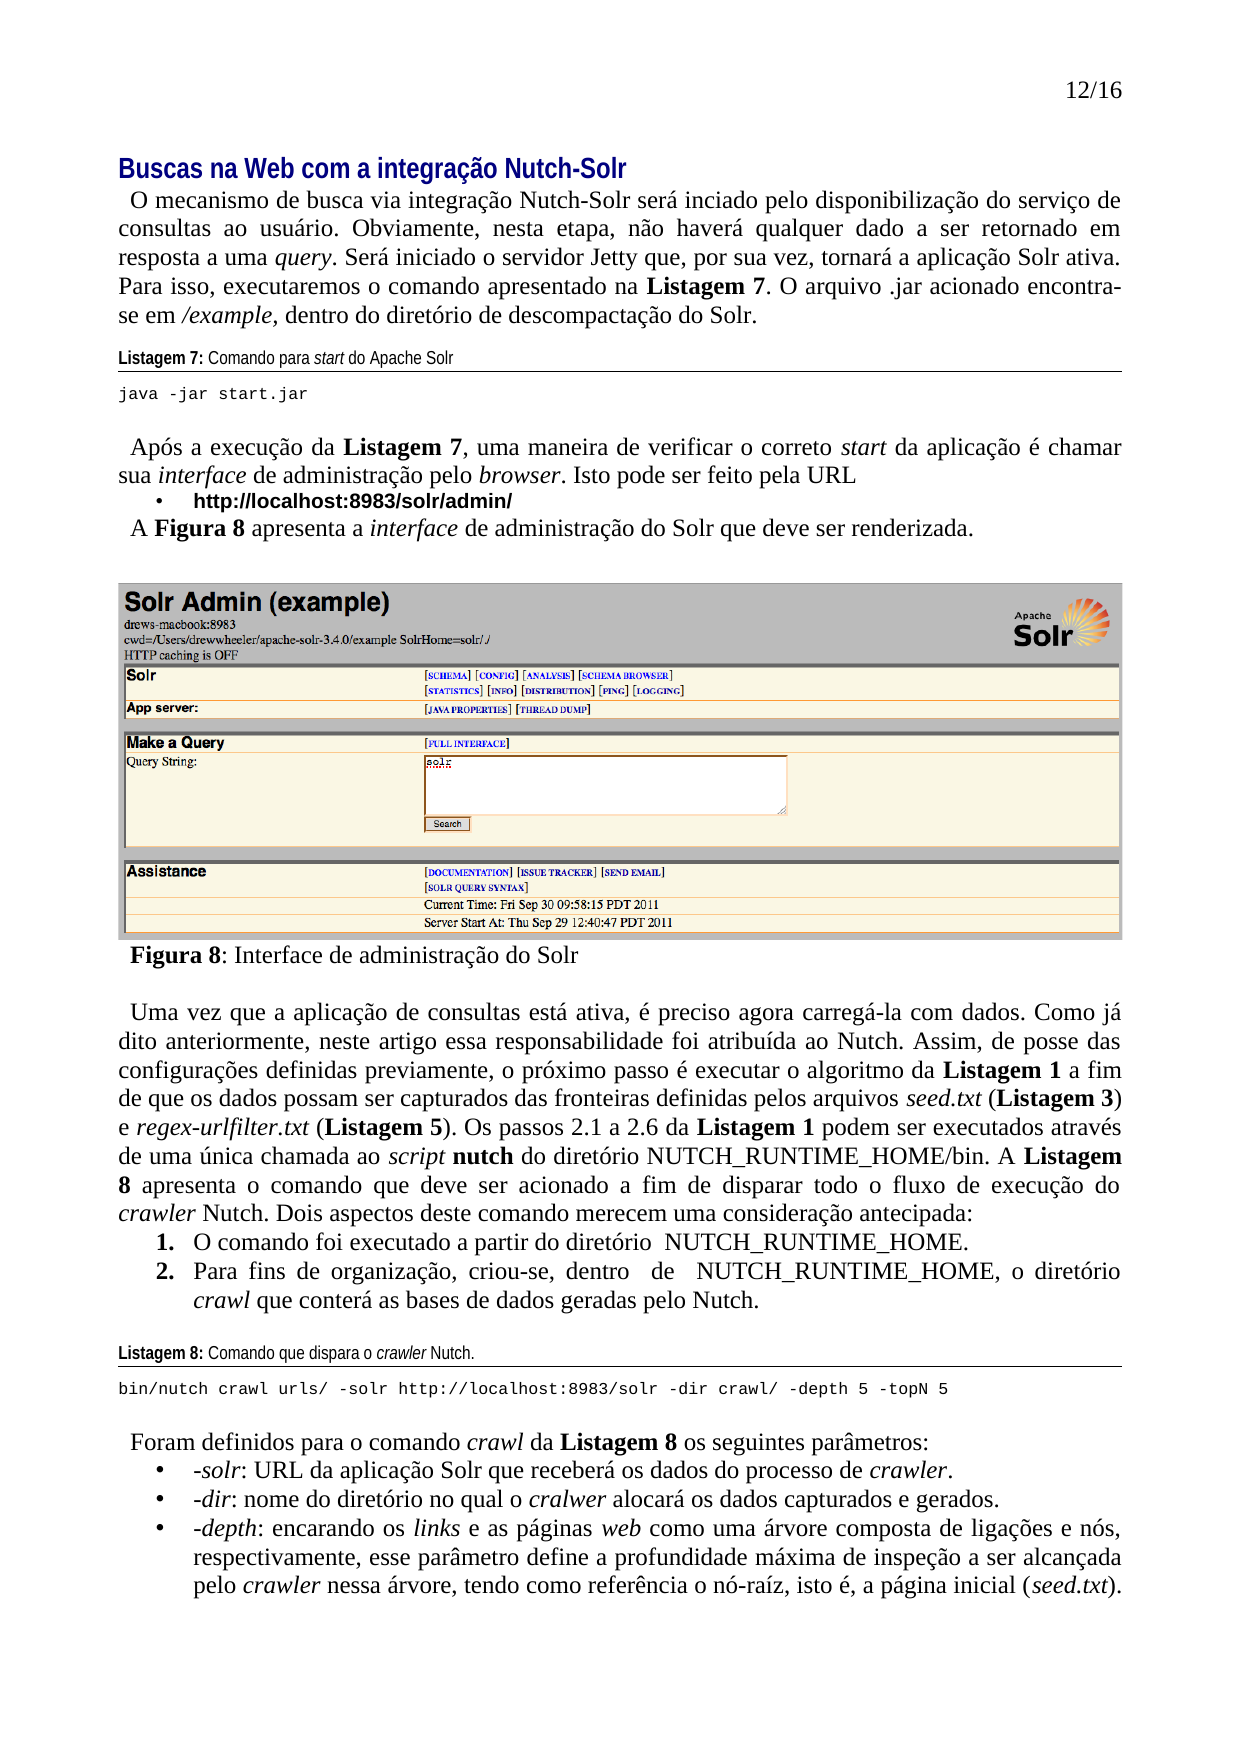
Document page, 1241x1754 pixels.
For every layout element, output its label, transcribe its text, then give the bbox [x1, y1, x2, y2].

text Uma vez que a aplicação de consultas está ativa, é preciso agora carregá-la com dados. Como já dito anteriormente, neste artigo essa responsabilidade foi atribuída ao Nutch. Assim, de posse das configurações definidas previamente, o próximo passo é executar o algoritmo da Listagem 1 a fim de que os dados possam ser capturados das fronteiras definidas pelos arquivos seed.txt (Listagem 3) e regex-urlfilter.txt (Listagem 5). Os passos 2.1 a 2.6 da Listagem 1 podem ser executados através de uma única chamada ao script nutch do diretório NUTCH_RUNTIME_HOME/bin. A Listagem 8 apresenta o comando que deve ser acionado a fim de disparar todo o fluxo de execução do crawler Nutch. Dois aspectos deste comando merecem uma consideração antecipada: [118, 997, 1122, 1227]
text A Figura 8 apresenta a interface de administração do Solr que deve ser renderizada. [118, 513, 1122, 542]
list java -jar start.jar [118, 384, 1122, 403]
text Figura 8: Interface de administração do Solr [118, 940, 1122, 968]
text Buscas na Web com a integração Nutch-Solr [118, 151, 1122, 185]
list -depth: encarando os links e as páginas web como uma árvore composta de ligações e nós, respectivamente, esse parâmetro define a profundidade máxima de inspeção a ser alcançada pelo crawler nessa árvore, tendo como referência o nó-raíz, isto é, a página inicial (seed.txt). [156, 1513, 1122, 1599]
text Foram definidos para o comando crawl da Listagem 8 os seguintes parâmetros: [118, 1427, 1122, 1456]
list O comando foi executado a partir do diretório NUTCH_RUNTIME_HOME. [156, 1227, 1122, 1256]
list Para fins de organização, criou-se, dentro de NUTCH_RUNTIME_HOME, o diretório crawl que conterá as bases de dados geradas pelo Nutch. [156, 1256, 1122, 1313]
text Após a execução da Listagem 7, uma maneira de verificar o correto start da aplicação é chamar sua interface de administração pelo browser. Isto pode ser feito pela URL [118, 432, 1122, 489]
list Listagem 8: Comando que dispara o crawler Nutch. [118, 1342, 1122, 1366]
list -dir: nome do diretório no qual o cralwer alocará os dados capturados e gerados. [156, 1484, 1122, 1513]
list http://localhost:8983/solr/admin/ [156, 489, 1122, 513]
list bin/nutch crawl urls/ -solr http://localhost:8983/solr -dir crawl/ -depth 5 -topN 5 [118, 1379, 1122, 1398]
picture [118, 583, 1123, 940]
list -solr: URL da aplicação Solr que receberá os dados do processo de crawler. [156, 1456, 1122, 1484]
text O mecanismo de busca via integração Nutch-Solr será inciado pelo disponibilização do serviço de consultas ao usuário. Obviamente, nesta etapa, não haverá qualquer dado a ser retornado em resposta a uma query. Será iniciado o servidor Jetty que, por sua vez, tornará a aplicação Solr ativa. Para isso, executaremos o comando apresentado na Listagem 7. O arquivo .jar acionado encontra-se em /example, dentro do diretório de descompactação do Solr. [118, 185, 1122, 328]
list Listagem 7: Comando para start do Apache Solr [118, 347, 1122, 371]
